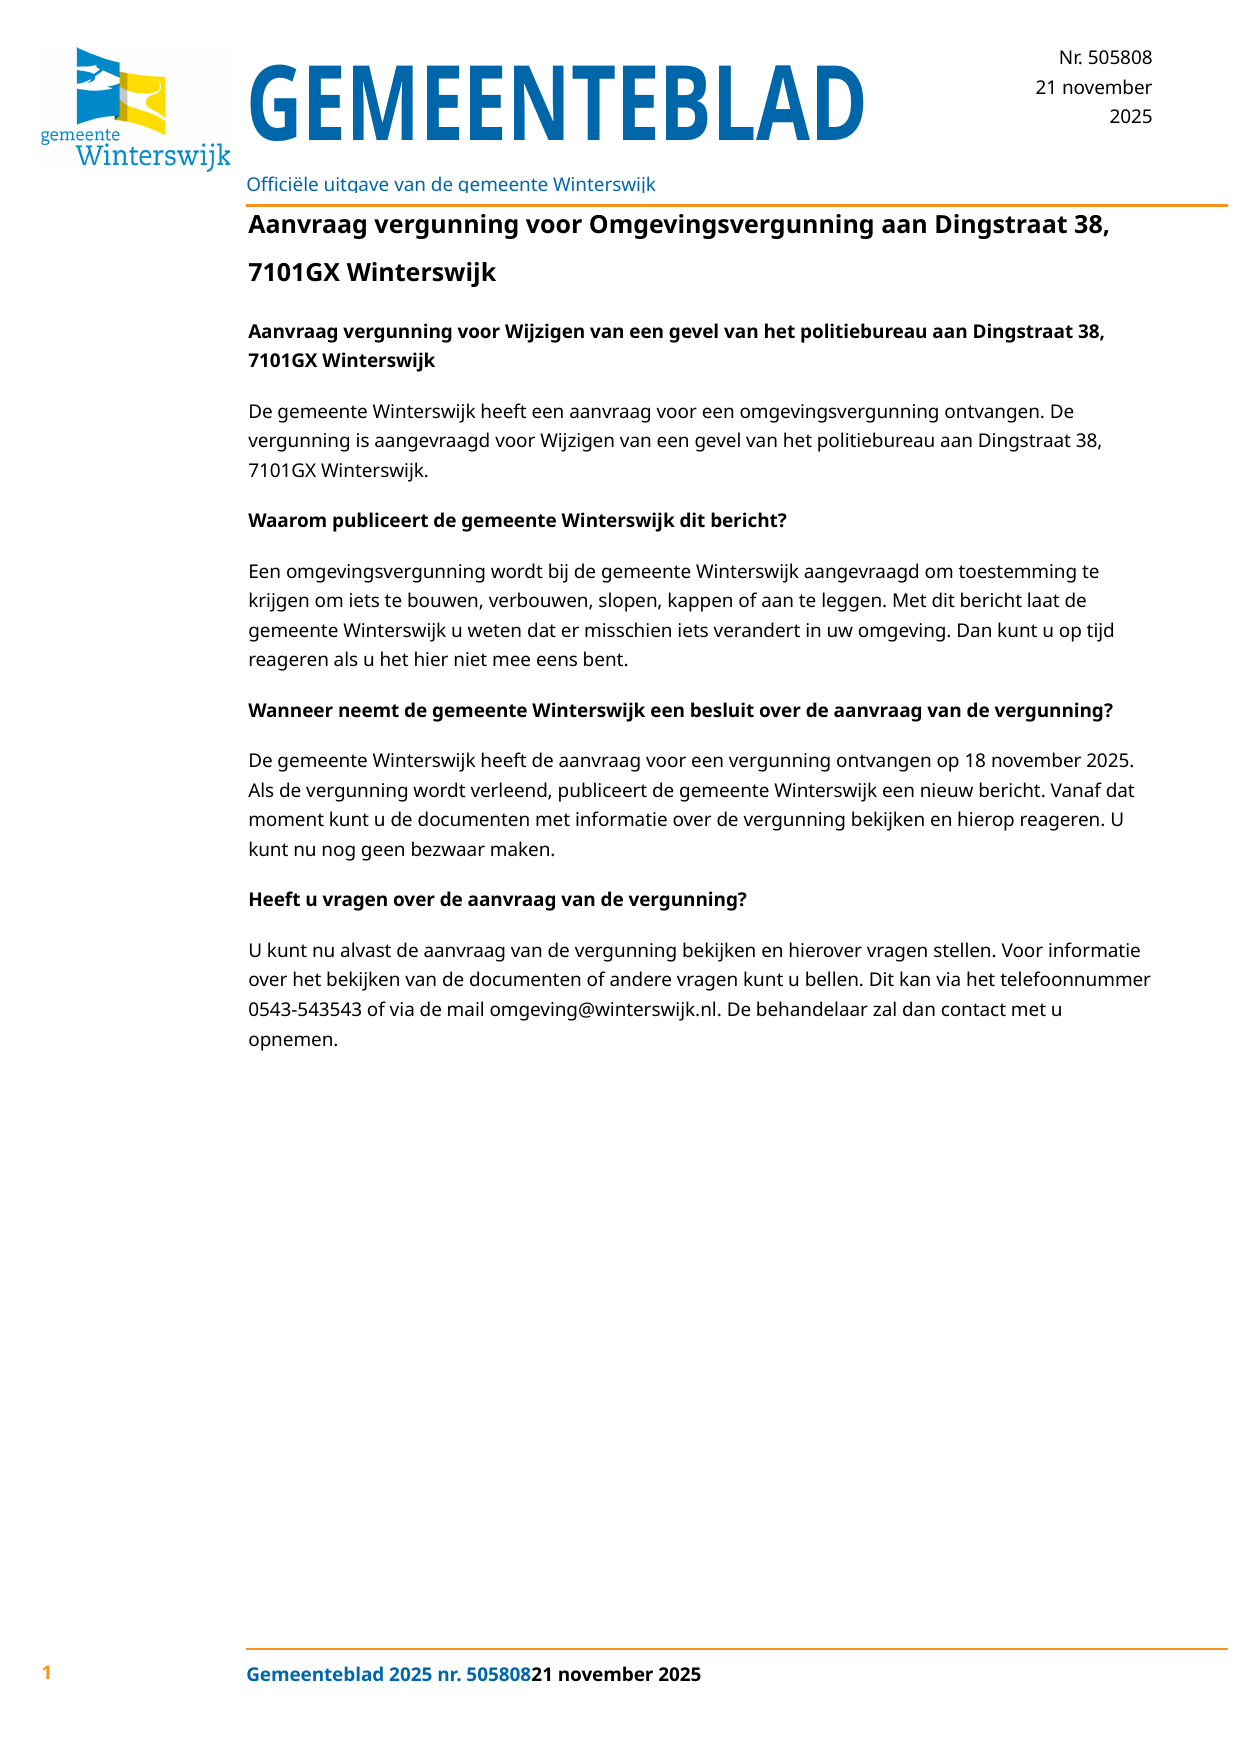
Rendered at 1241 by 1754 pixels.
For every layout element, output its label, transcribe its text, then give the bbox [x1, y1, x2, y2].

text Waarom publiceert de gemeente Winterswijk dit bericht? [248, 507, 1152, 533]
text Heeft u vragen over de aanvraag van de vergunning? [248, 887, 1152, 912]
text Wanneer neemt de gemeente Winterswijk een besluit over de aanvraag van de vergunning? [248, 697, 1152, 723]
text De gemeente Winterswijk heeft de aanvraag voor een vergunning ontvangen op 18 november 2025. Als de vergunning wordt verleend, publiceert de gemeente Winterswijk een nieuw bericht. Vanaf dat moment kunt u de documenten met informatie over de vergunning bekijken en hierop reageren. U kunt nu nog geen bezwaar maken. [248, 747, 1152, 862]
text U kunt nu alvast de aanvraag van de vergunning bekijken en hierover vragen stellen. Voor informatie over het bekijken van de documenten of andere vragen kunt u bellen. Dit kan via het telefoonnummer 0543-543543 of via de mail omgeving@winterswijk.nl. De behandelaar zal dan contact met u opnemen. [248, 937, 1152, 1052]
text Aanvraag vergunning voor Omgevingsvergunning aan Dingstraat 38, 7101GX Winterswijk [248, 207, 1152, 288]
text Aanvraag vergunning voor Wijzigen van een gevel van het politiebureau aan Dingstraat 38, 7101GX Winterswijk [248, 318, 1152, 373]
text Een omgevingsvergunning wordt bij de gemeente Winterswijk aangevraagd om toestemming te krijgen om iets te bouwen, verbouwen, slopen, kappen of aan te leggen. Met dit bericht laat de gemeente Winterswijk u weten dat er misschien iets verandert in uw omgeving. Dan kunt u op tijd reageren als u het hier niet mee eens bent. [248, 558, 1152, 672]
picture [41, 47, 231, 172]
picture [225, 153, 231, 162]
text De gemeente Winterswijk heeft een aanvraag voor een omgevingsvergunning ontvangen. De vergunning is aangevraagd voor Wijzigen van een gevel van het politiebureau aan Dingstraat 38, 7101GX Winterswijk. [248, 398, 1152, 483]
